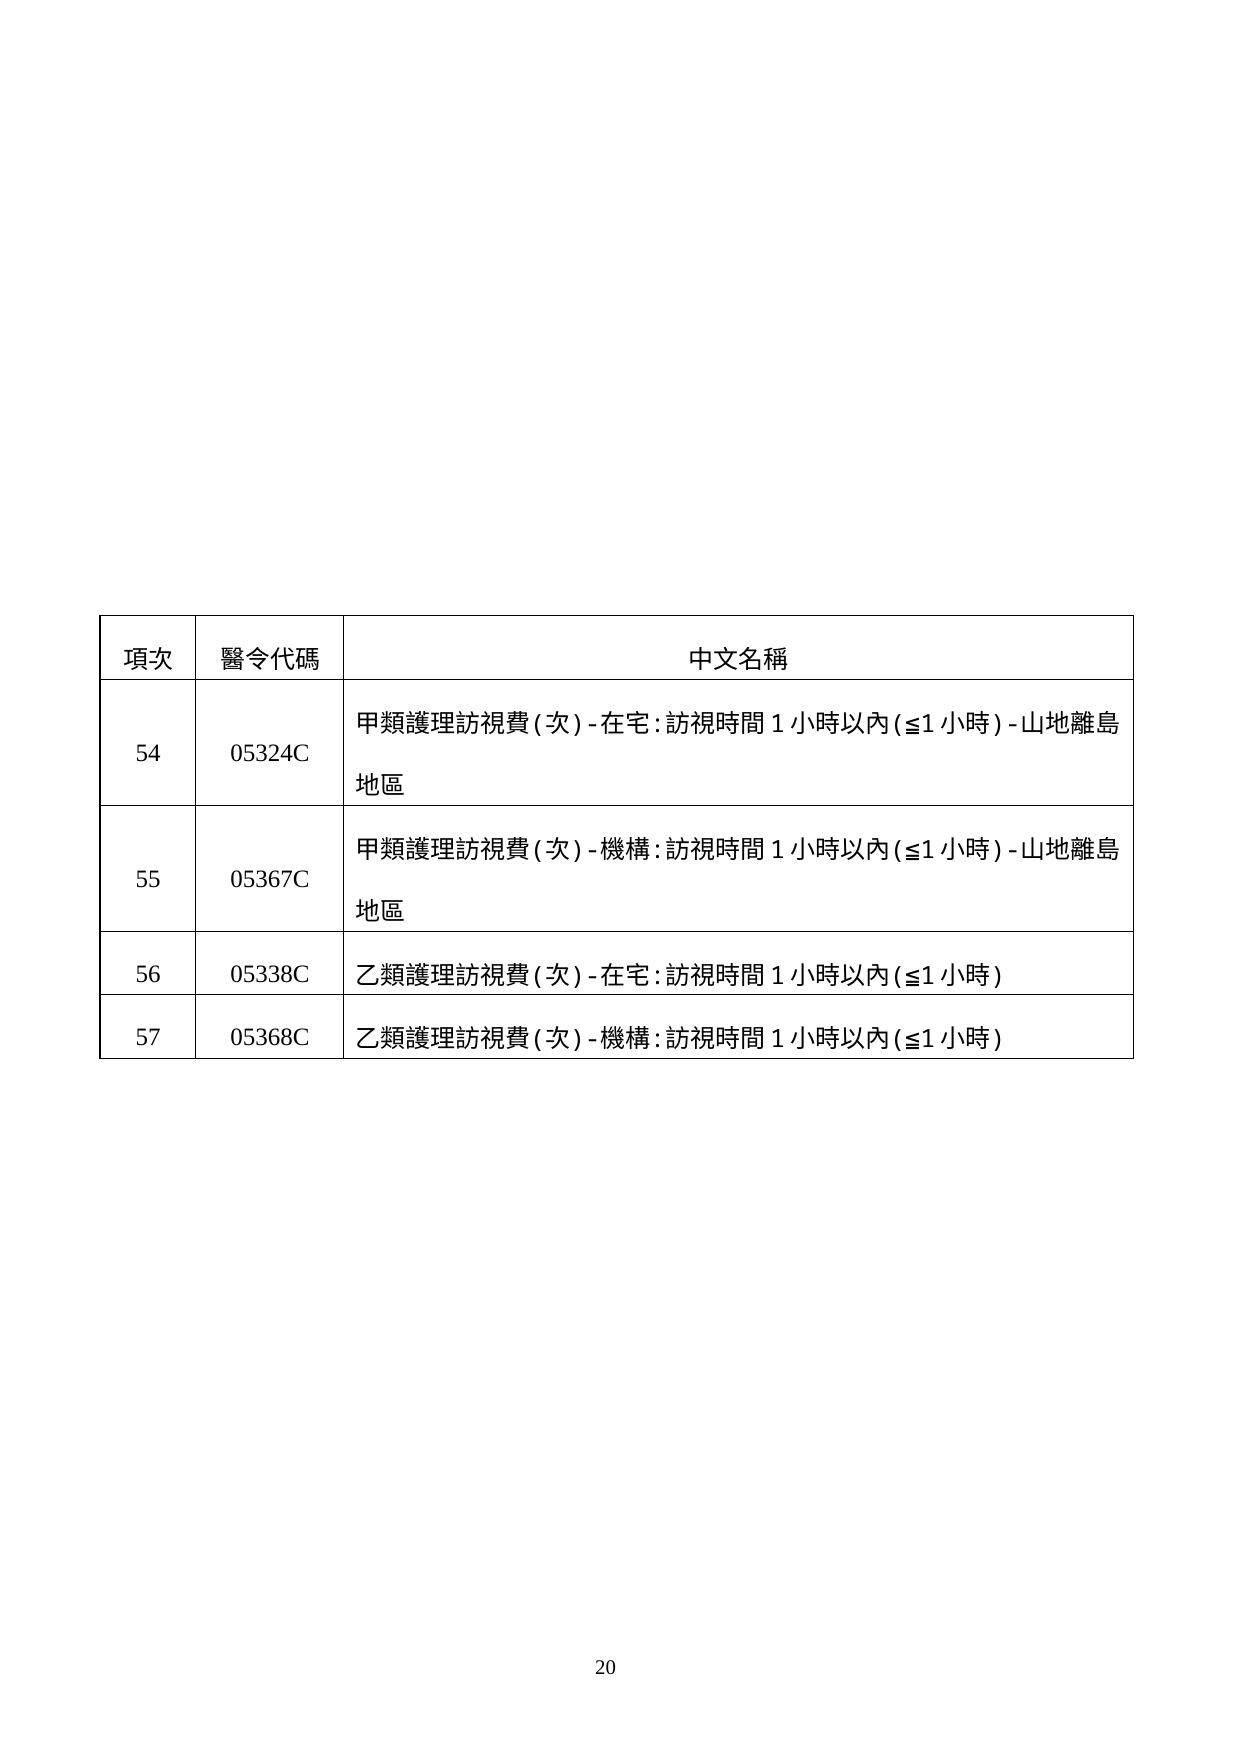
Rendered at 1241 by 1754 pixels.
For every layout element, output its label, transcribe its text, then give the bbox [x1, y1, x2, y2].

table_cell 甲類護理訪視費(次)-在宅:訪視時間1小時以內(≦1小時)-山地離島地區 [344, 680, 1133, 804]
table_cell 05324C [196, 680, 343, 804]
table_cell 57 [101, 995, 195, 1058]
table_cell 乙類護理訪視費(次)-機構:訪視時間1小時以內(≦1小時) [344, 995, 1133, 1058]
table_cell 05367C [196, 806, 343, 931]
table_header 項次 [101, 616, 195, 678]
table_cell 05368C [196, 995, 343, 1058]
table_cell 05338C [196, 932, 343, 994]
table_cell 乙類護理訪視費(次)-在宅:訪視時間1小時以內(≦1小時) [344, 932, 1133, 994]
table_cell 56 [101, 932, 195, 994]
table_cell 54 [101, 680, 195, 804]
table_header 中文名稱 [344, 616, 1133, 678]
table_cell 55 [101, 806, 195, 931]
table_header 醫令代碼 [196, 616, 343, 678]
table_cell 甲類護理訪視費(次)-機構:訪視時間1小時以內(≦1小時)-山地離島地區 [344, 806, 1133, 931]
